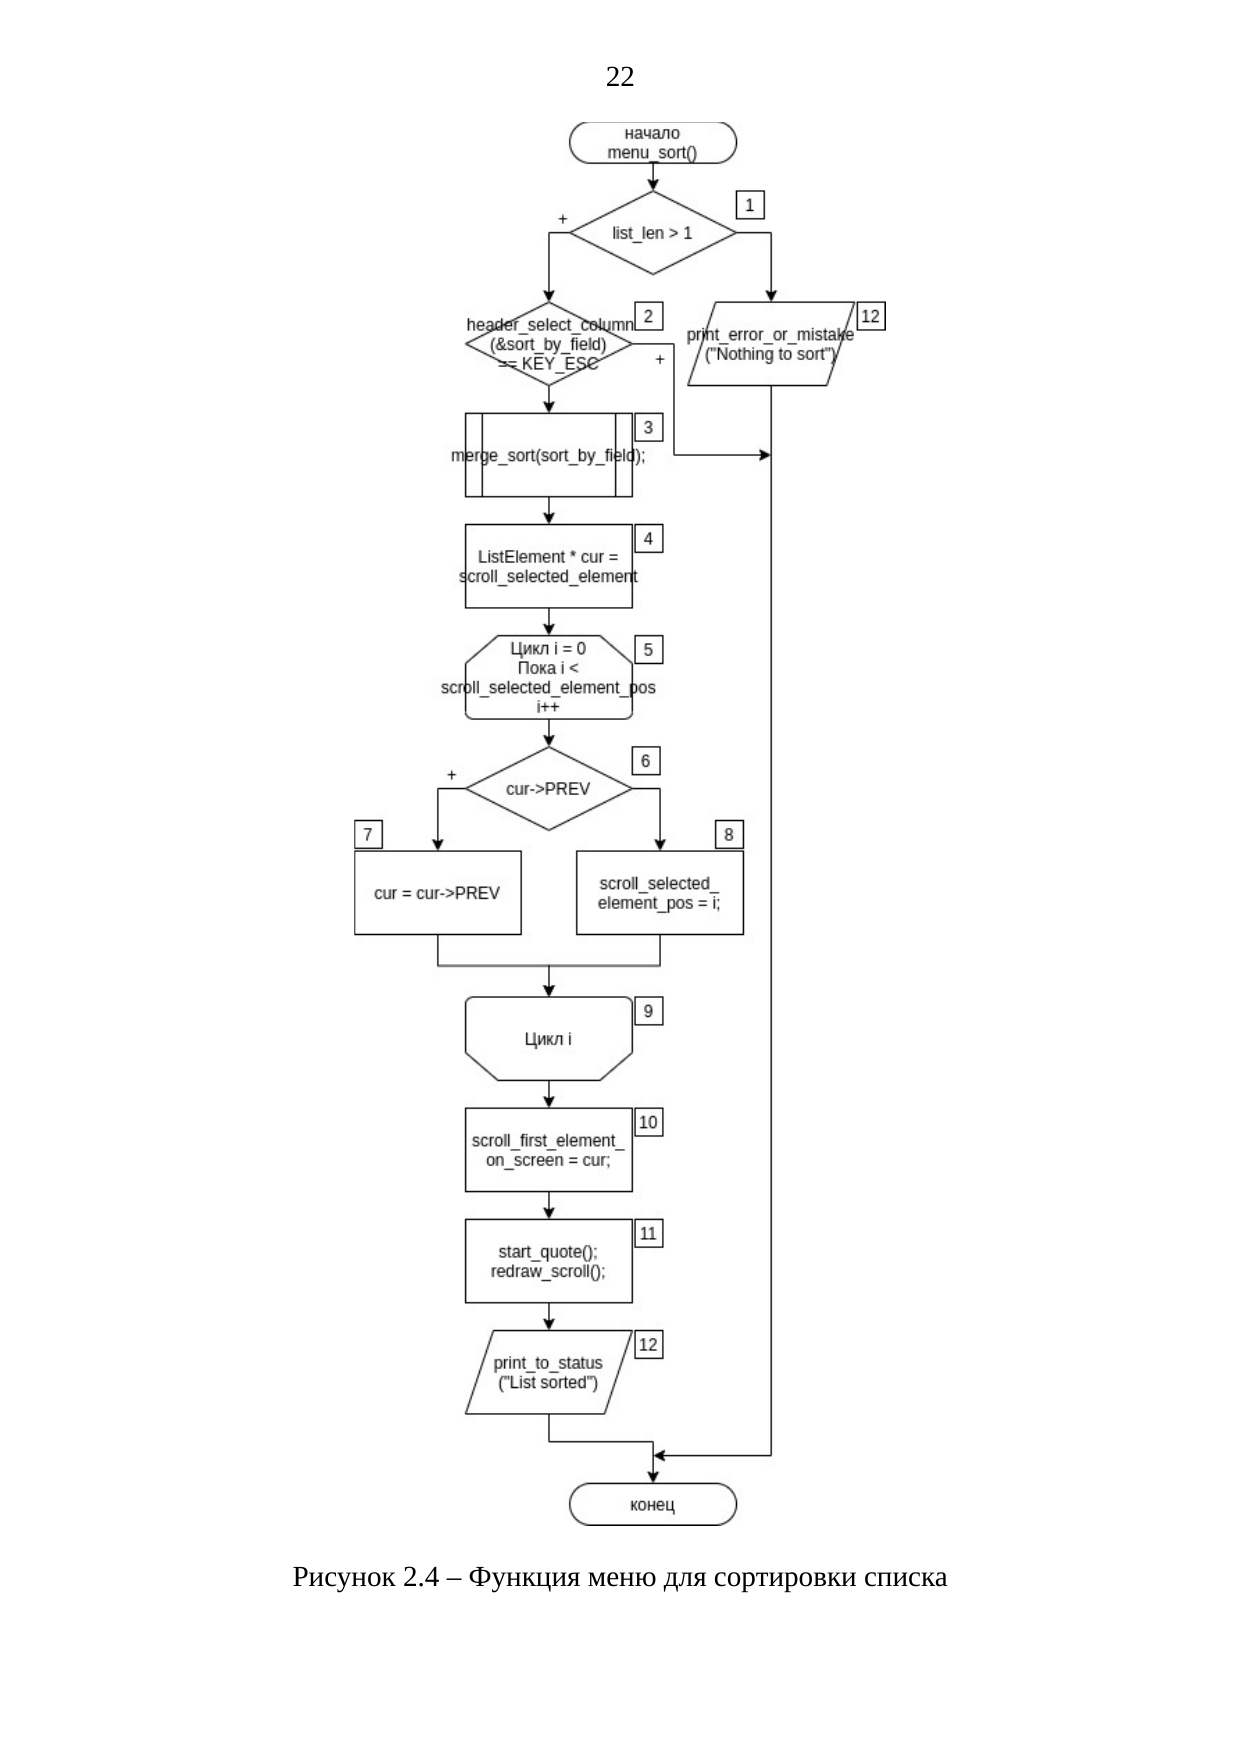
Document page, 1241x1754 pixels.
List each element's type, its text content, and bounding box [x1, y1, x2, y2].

picture [354, 122, 886, 1526]
text Рисунок 2.4 – Функция меню для сортировки списка [118, 1559, 1122, 1592]
